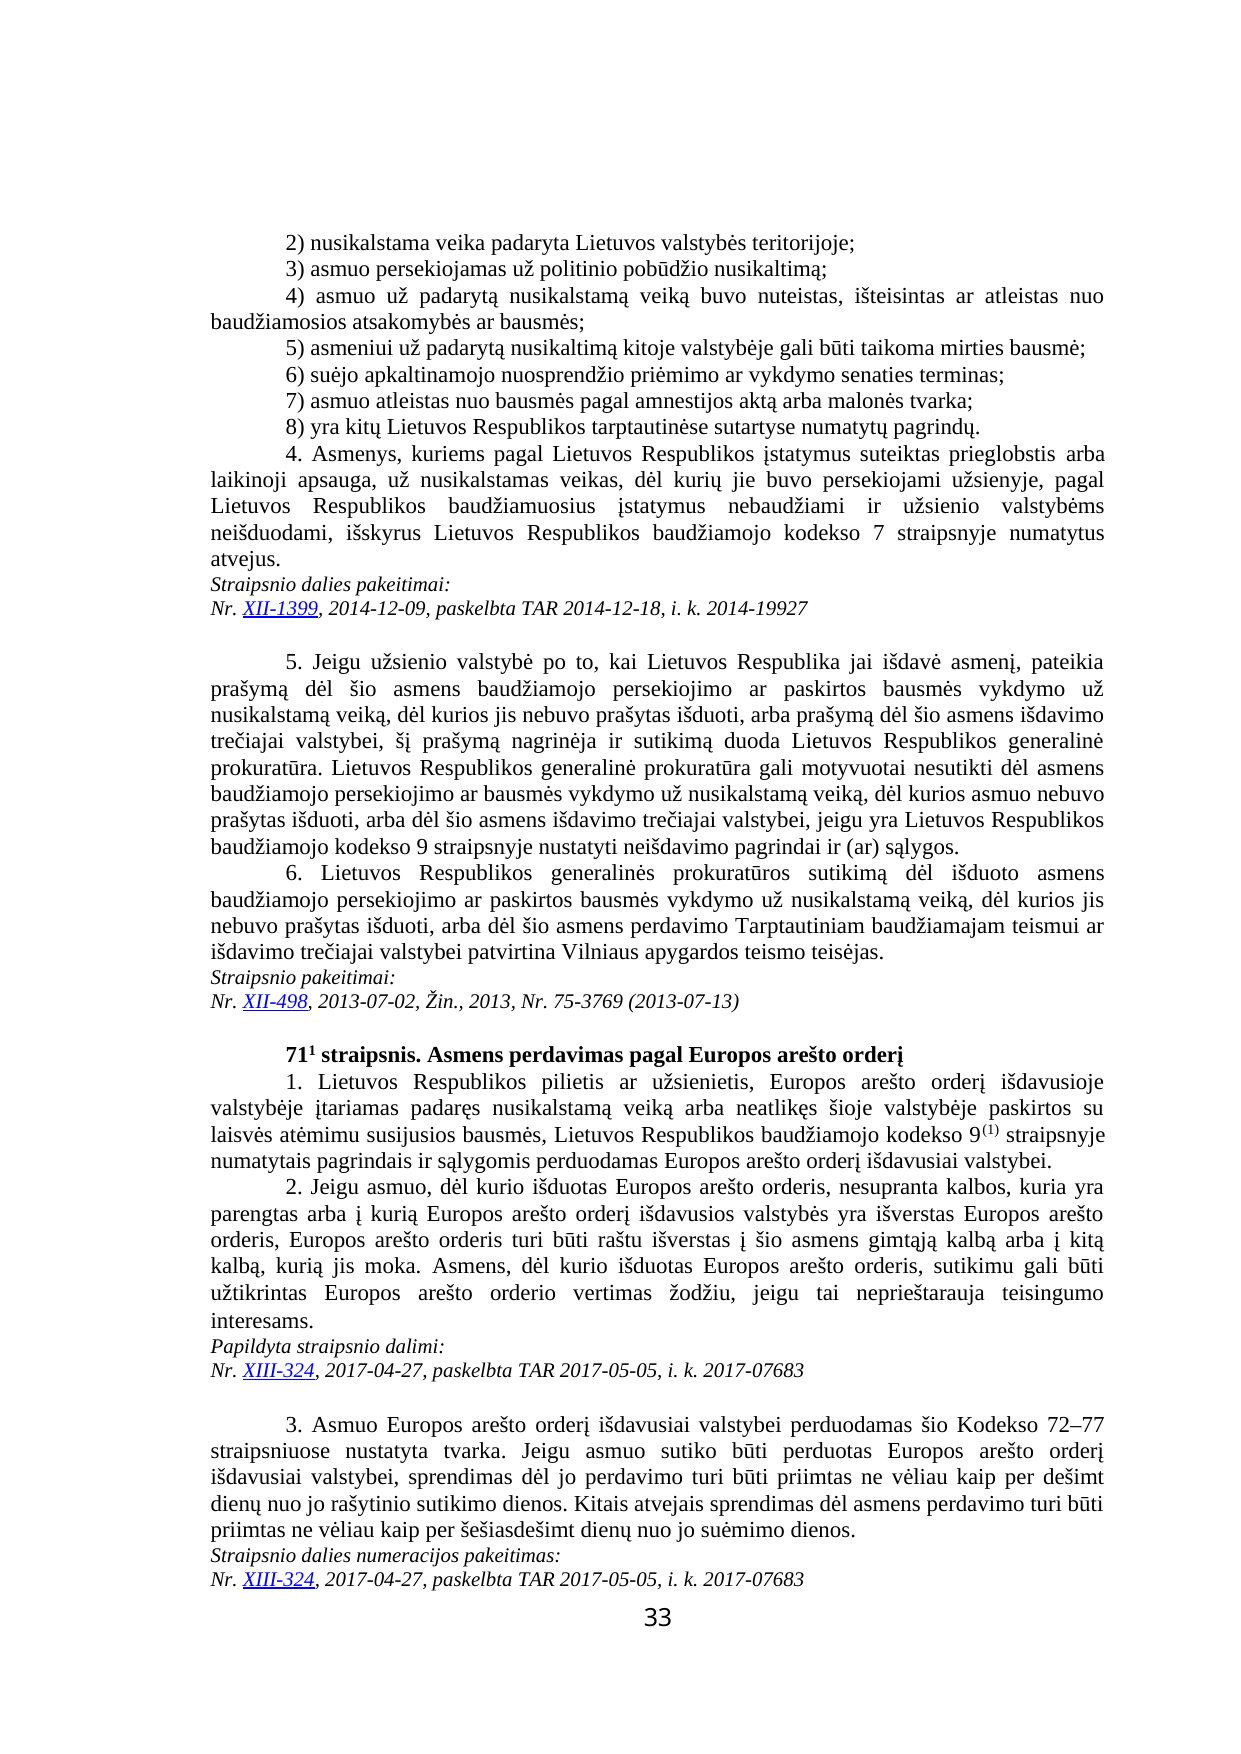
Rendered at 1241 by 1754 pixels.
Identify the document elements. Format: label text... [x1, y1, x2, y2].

text Straipsnio dalies pakeitimai: [210, 572, 1105, 596]
text Straipsnio dalies numeracijos pakeitimas: [210, 1542, 1105, 1567]
text 7) asmuo atleistas nuo bausmės pagal amnestijos aktą arba malonės tvarka; [210, 387, 1105, 413]
text Nr. XII-498, 2013-07-02, Žin., 2013, Nr. 75-3769 (2013-07-13) [210, 989, 1105, 1013]
text 3. Asmuo Europos arešto orderį išdavusiai valstybei perduodamas šio Kodekso 72–77 straipsniuose nustatyta tvarka. Jeigu asmuo sutiko būti perduotas Europos arešto orderį išdavusiai valstybei, sprendimas dėl jo perdavimo turi būti priimtas ne vėliau kaip per dešimt dienų nuo jo rašytinio sutikimo dienos. Kitais atvejais sprendimas dėl asmens perdavimo turi būti priimtas ne vėliau kaip per šešiasdešimt dienų nuo jo suėmimo dienos. [210, 1411, 1105, 1542]
text Papildyta straipsnio dalimi: [210, 1334, 1105, 1358]
text 4) asmuo už padarytą nusikalstamą veiką buvo nuteistas, išteisintas ar atleistas nuo baudžiamosios atsakomybės ar bausmės; [210, 282, 1105, 334]
text 2) nusikalstama veika padaryta Lietuvos valstybės teritorijoje; [210, 229, 1105, 255]
text Nr. XIII-324, 2017-04-27, paskelbta TAR 2017-05-05, i. k. 2017-07683 [210, 1567, 1105, 1591]
text Nr. XII-1399, 2014-12-09, paskelbta TAR 2014-12-18, i. k. 2014-19927 [210, 596, 1105, 620]
text 4. Asmenys, kuriems pagal Lietuvos Respublikos įstatymus suteiktas prieglobstis arba laikinoji apsauga, už nusikalstamas veikas, dėl kurių jie buvo persekiojami užsienyje, pagal Lietuvos Respublikos baudžiamuosius įstatymus nebaudžiami ir užsienio valstybėms neišduodami, išskyrus Lietuvos Respublikos baudžiamojo kodekso 7 straipsnyje numatytus atvejus. [210, 440, 1105, 572]
text Nr. XIII-324, 2017-04-27, paskelbta TAR 2017-05-05, i. k. 2017-07683 [210, 1358, 1105, 1382]
text Straipsnio pakeitimai: [210, 965, 1105, 989]
text 711 straipsnis. Asmens perdavimas pagal Europos arešto orderį [210, 1042, 1105, 1068]
text 2. Jeigu asmuo, dėl kurio išduotas Europos arešto orderis, nesupranta kalbos, kuria yra parengtas arba į kurią Europos arešto orderį išdavusios valstybės yra išverstas Europos arešto orderis, Europos arešto orderis turi būti raštu išverstas į šio asmens gimtąją kalbą arba į kitą kalbą, kurią jis moka. Asmens, dėl kurio išduotas Europos arešto orderis, sutikimu gali būti užtikrintas Europos arešto orderio vertimas žodžiu, jeigu tai neprieštarauja teisingumo interesams. [210, 1173, 1105, 1334]
text 3) asmuo persekiojamas už politinio pobūdžio nusikaltimą; [210, 255, 1105, 282]
text 5. Jeigu užsienio valstybė po to, kai Lietuvos Respublika jai išdavė asmenį, pateikia prašymą dėl šio asmens baudžiamojo persekiojimo ar paskirtos bausmės vykdymo už nusikalstamą veiką, dėl kurios jis nebuvo prašytas išduoti, arba prašymą dėl šio asmens išdavimo trečiajai valstybei, šį prašymą nagrinėja ir sutikimą duoda Lietuvos Respublikos generalinė prokuratūra. Lietuvos Respublikos generalinė prokuratūra gali motyvuotai nesutikti dėl asmens baudžiamojo persekiojimo ar bausmės vykdymo už nusikalstamą veiką, dėl kurios asmuo nebuvo prašytas išduoti, arba dėl šio asmens išdavimo trečiajai valstybei, jeigu yra Lietuvos Respublikos baudžiamojo kodekso 9 straipsnyje nustatyti neišdavimo pagrindai ir (ar) sąlygos. [210, 648, 1105, 859]
text 5) asmeniui už padarytą nusikaltimą kitoje valstybėje gali būti taikoma mirties bausmė; [210, 334, 1105, 361]
text 6. Lietuvos Respublikos generalinės prokuratūros sutikimą dėl išduoto asmens baudžiamojo persekiojimo ar paskirtos bausmės vykdymo už nusikalstamą veiką, dėl kurios jis nebuvo prašytas išduoti, arba dėl šio asmens perdavimo Tarptautiniam baudžiamajam teismui ar išdavimo trečiajai valstybei patvirtina Vilniaus apygardos teismo teisėjas. [210, 859, 1105, 965]
text 8) yra kitų Lietuvos Respublikos tarptautinėse sutartyse numatytų pagrindų. [210, 413, 1105, 440]
text 1. Lietuvos Respublikos pilietis ar užsienietis, Europos arešto orderį išdavusioje valstybėje įtariamas padaręs nusikalstamą veiką arba neatlikęs šioje valstybėje paskirtos su laisvės atėmimu susijusios bausmės, Lietuvos Respublikos baudžiamojo kodekso 9(1) straipsnyje numatytais pagrindais ir sąlygomis perduodamas Europos arešto orderį išdavusiai valstybei. [210, 1068, 1105, 1173]
text 6) suėjo apkaltinamojo nuosprendžio priėmimo ar vykdymo senaties terminas; [210, 361, 1105, 387]
